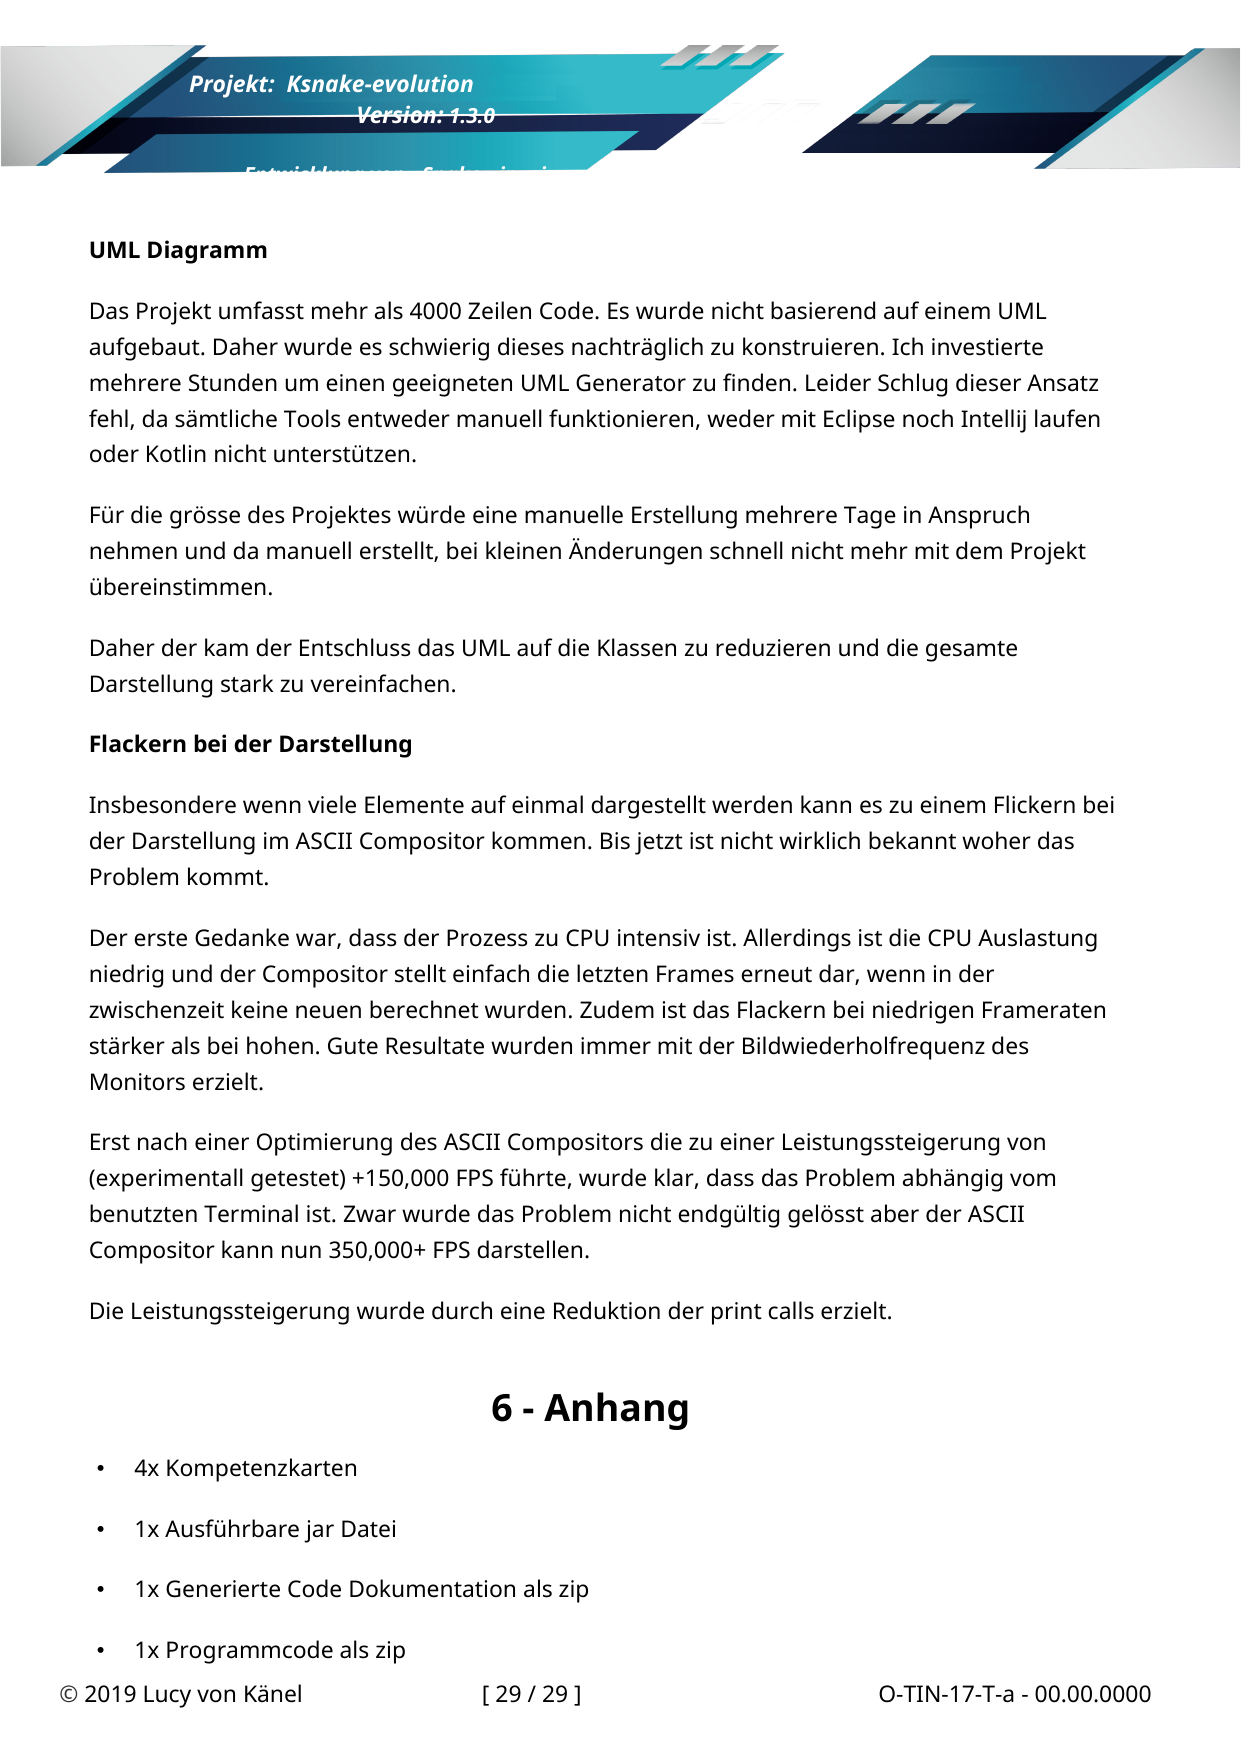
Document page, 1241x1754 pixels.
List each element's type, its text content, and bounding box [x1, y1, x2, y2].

subtitle Anhang [59, 1381, 1122, 1432]
text Erst nach einer Optimierung des ASCII Compositors die zu einer Leistungssteigerung von (experimentall getestet) +150,000 FPS führte, wurde klar, dass das Problem abhängig vom benutzten Terminal ist. Zwar wurde das Problem nicht endgültig gelösst aber der ASCII Compositor kann nun 350,000+ FPS darstellen. [88, 1126, 1122, 1265]
text UML Diagramm [88, 234, 1122, 265]
list 1x Generierte Code Dokumentation als zip [97, 1573, 1122, 1605]
list 4x Kompetenzkarten [97, 1452, 1122, 1483]
text Der erste Gedanke war, dass der Prozess zu CPU intensiv ist. Allerdings ist die CPU Auslastung niedrig und der Compositor stellt einfach die letzten Frames erneut dar, wenn in der zwischenzeit keine neuen berechnet wurden. Zudem ist das Flackern bei niedrigen Frameraten stärker als bei hohen. Gute Resultate wurden immer mit der Bildwiederholfrequenz des Monitors erzielt. [88, 922, 1122, 1097]
text Das Projekt umfasst mehr als 4000 Zeilen Code. Es wurde nicht basierend auf einem UML aufgebaut. Daher wurde es schwierig dieses nachträglich zu konstruieren. Ich investierte mehrere Stunden um einen geeigneten UML Generator zu finden. Leider Schlug dieser Ansatz fehl, da sämtliche Tools entweder manuell funktionieren, weder mit Eclipse noch Intellij laufen oder Kotlin nicht unterstützen. [88, 295, 1122, 470]
list 1x Programmcode als zip [97, 1634, 1122, 1665]
text Die Leistungssteigerung wurde durch eine Reduktion der print calls erzielt. [88, 1295, 1122, 1326]
list 1x Ausführbare jar Datei [97, 1513, 1122, 1544]
text Daher der kam der Entschluss das UML auf die Klassen zu reduzieren und die gesamte Darstellung stark zu vereinfachen. [88, 632, 1122, 699]
text Insbesondere wenn viele Elemente auf einmal dargestellt werden kann es zu einem Flickern bei der Darstellung im ASCII Compositor kommen. Bis jetzt ist nicht wirklich bekannt woher das Problem kommt. [88, 789, 1122, 892]
text Für die grösse des Projektes würde eine manuelle Erstellung mehrere Tage in Anspruch nehmen und da manuell erstellt, bei kleinen Änderungen schnell nicht mehr mit dem Projekt übereinstimmen. [88, 499, 1122, 602]
text Flackern bei der Darstellung [88, 728, 1122, 760]
picture [0, 38, 1241, 176]
